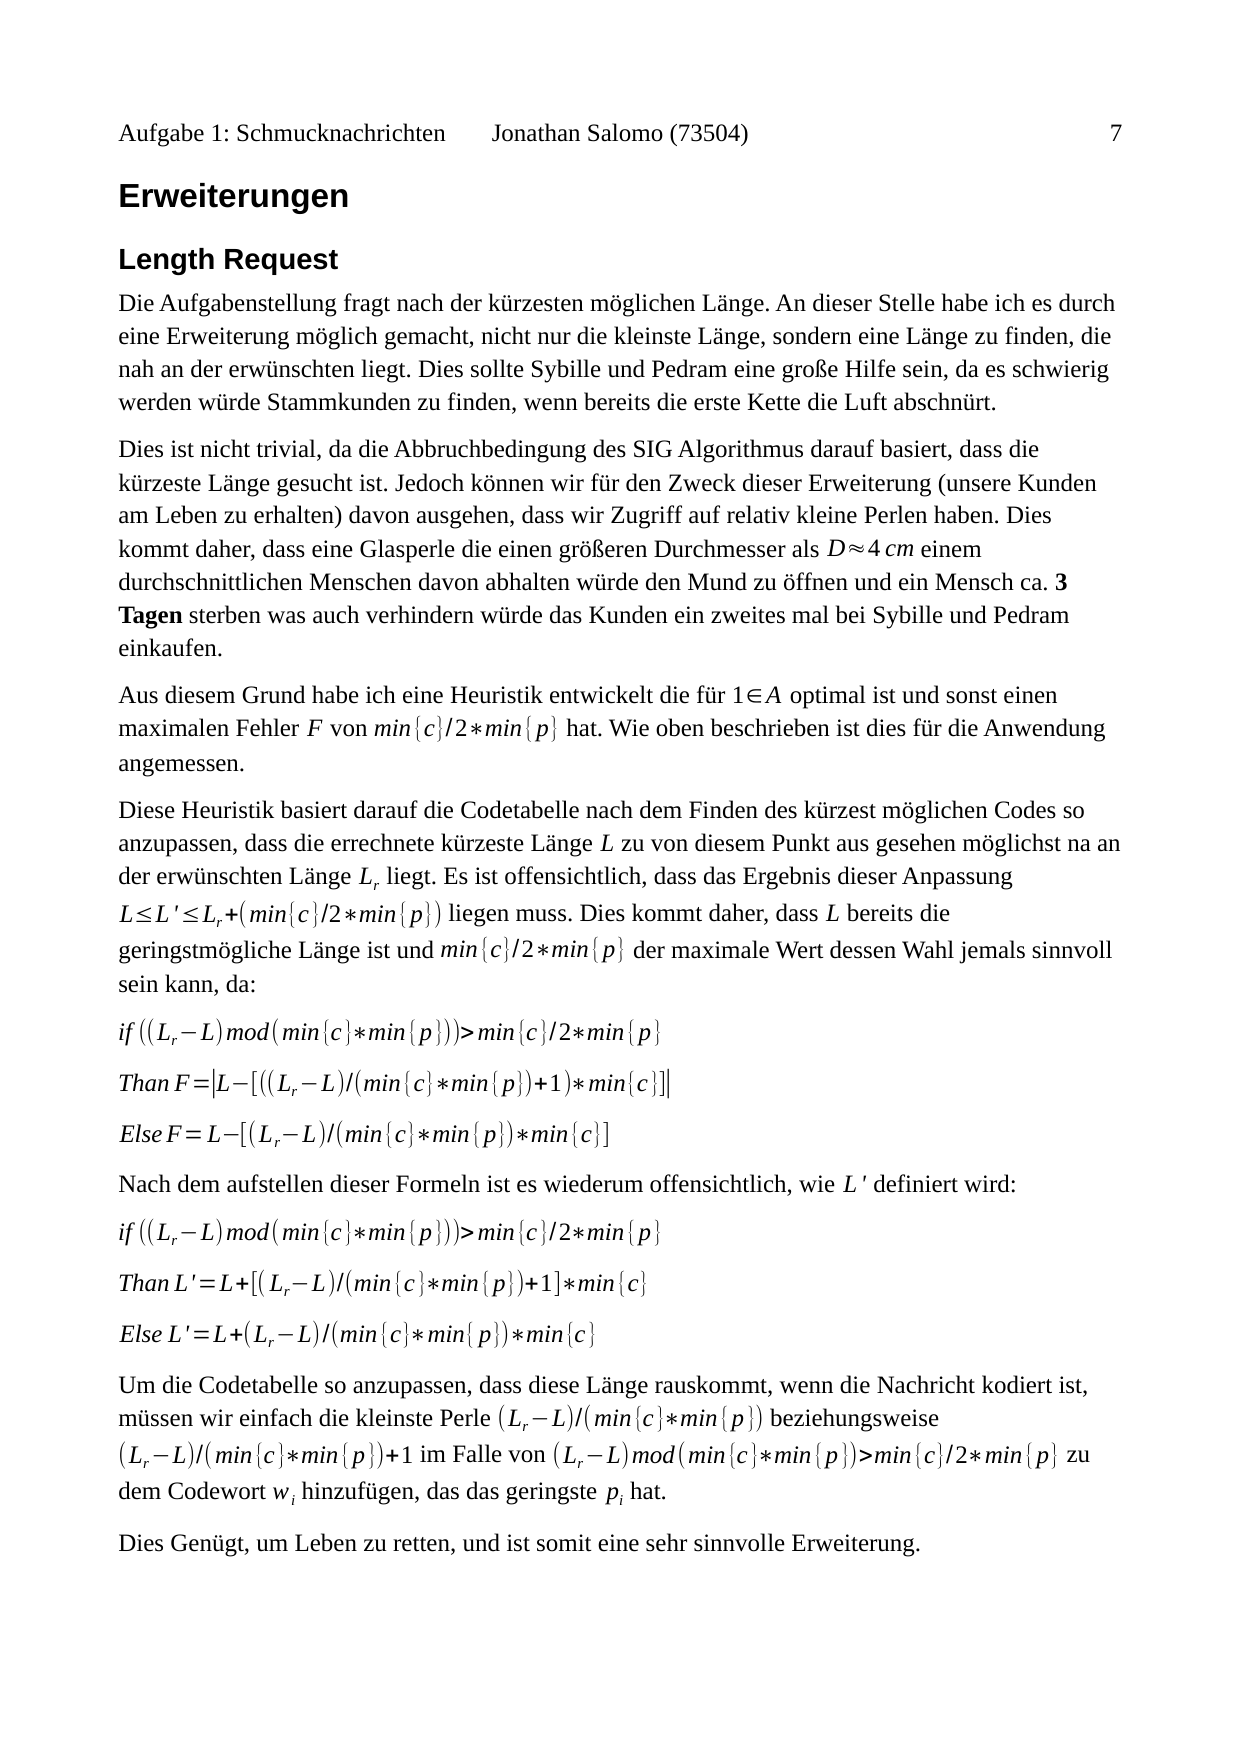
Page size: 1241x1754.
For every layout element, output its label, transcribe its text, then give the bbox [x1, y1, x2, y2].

text Dies Genügt, um Leben zu retten, und ist somit eine sehr sinnvolle Erweiterung. [118, 1528, 1122, 1556]
text Um die Codetabelle so anzupassen, dass diese Länge rauskommt, wenn die Nachricht kodiert ist, müssen wir einfach die kleinste Perle beziehungsweise im Falle von zu dem Codewort hinzufügen, das das geringste hat. [118, 1370, 1122, 1509]
subtitle Erweiterungen [118, 176, 1122, 215]
subtitle Length Request [118, 242, 1122, 275]
text Diese Heuristik basiert darauf die Codetabelle nach dem Finden des kürzest möglichen Codes so anzupassen, dass die errechnete kürzeste Länge zu von diesem Punkt aus gesehen möglichst na an der erwünschten Länge liegt. Es ist offensichtlich, dass das Ergebnis dieser Anpassung liegen muss. Dies kommt daher, dass bereits die geringstmögliche Länge ist und der maximale Wert dessen Wahl jemals sinnvoll sein kann, da: [118, 795, 1122, 998]
text Die Aufgabenstellung fragt nach der kürzesten möglichen Länge. An dieser Stelle habe ich es durch eine Erweiterung möglich gemacht, nicht nur die kleinste Länge, sondern eine Länge zu finden, die nah an der erwünschten liegt. Dies sollte Sybille und Pedram eine große Hilfe sein, da es schwierig werden würde Stammkunden zu finden, wenn bereits die erste Kette die Luft abschnürt. [118, 288, 1122, 416]
text Dies ist nicht trivial, da die Abbruchbedingung des SIG Algorithmus darauf basiert, dass die kürzeste Länge gesucht ist. Jedoch können wir für den Zweck dieser Erweiterung (unsere Kunden am Leben zu erhalten) davon ausgehen, dass wir Zugriff auf relativ kleine Perlen haben. Dies kommt daher, dass eine Glasperle die einen größeren Durchmesser als einem durchschnittlichen Menschen davon abhalten würde den Mund zu öffnen und ein Mensch ca. 3 Tagen sterben was auch verhindern würde das Kunden ein zweites mal bei Sybille und Pedram einkaufen. [118, 434, 1122, 661]
text Nach dem aufstellen dieser Formeln ist es wiederum offensichtlich, wie definiert wird: [118, 1169, 1122, 1198]
text Aus diesem Grund habe ich eine Heuristik entwickelt die für optimal ist und sonst einen maximalen Fehler von hat. Wie oben beschrieben ist dies für die Anwendung angemessen. [118, 680, 1122, 777]
